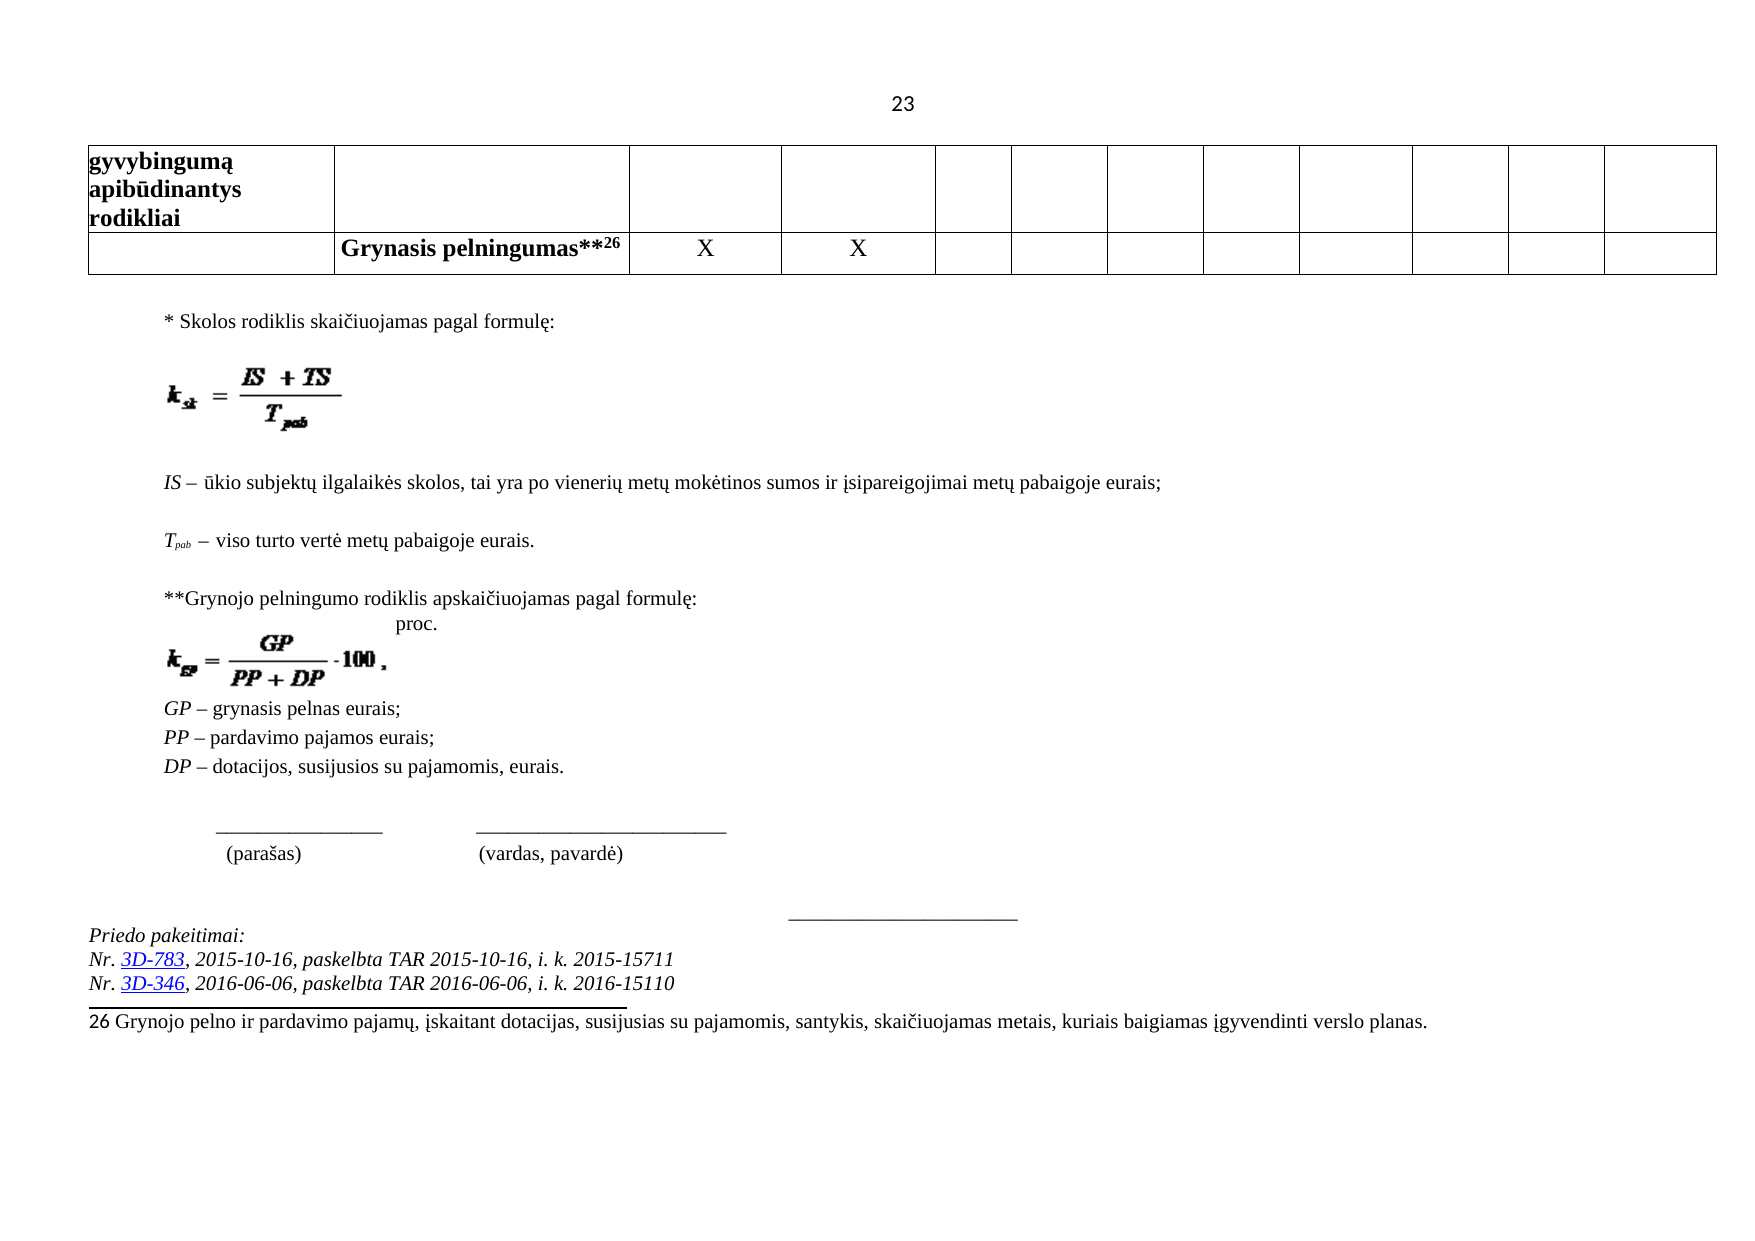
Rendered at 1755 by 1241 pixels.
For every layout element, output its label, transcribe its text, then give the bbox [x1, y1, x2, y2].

table_cell [1509, 146, 1604, 232]
text ________________ ________________________ [89, 807, 1717, 836]
table_cell [1012, 146, 1107, 232]
table_cell gyvybingumą apibūdinantys rodikliai [89, 146, 334, 232]
text (parašas) (vardas, pavardė) [89, 836, 1717, 865]
text * Skolos rodiklis skaičiuojamas pagal formulę: [89, 304, 1717, 333]
table_cell [782, 146, 935, 232]
table_cell [1012, 233, 1107, 274]
text ______________________ [89, 894, 1717, 923]
table_cell [1108, 146, 1203, 232]
text Nr. 3D-783, 2015-10-16, paskelbta TAR 2015-10-16, i. k. 2015-15711 [89, 947, 1717, 971]
table_cell [1300, 233, 1412, 274]
table_cell X [630, 233, 781, 274]
table_cell [1605, 233, 1716, 274]
table_cell [1509, 233, 1604, 274]
table_cell [1300, 146, 1412, 232]
text Priedo pakeitimai: [89, 923, 1717, 947]
table_cell X [782, 233, 935, 274]
table_cell [1413, 146, 1508, 232]
text GP – grynasis pelnas eurais; [89, 691, 1717, 720]
table_cell Grynasis pelningumas** [335, 233, 629, 274]
text IS – ūkio subjektų ilgalaikės skolos, tai yra po vienerių metų mokėtinos sumos ir įsipareigojimai metų pabaigoje eurais; [89, 465, 1717, 494]
text Tpab – viso turto vertė metų pabaigoje eurais. [89, 523, 1717, 552]
text proc. [89, 610, 1717, 691]
text PP – pardavimo pajamos eurais; [89, 720, 1717, 749]
table_cell [936, 146, 1011, 232]
table_cell [1204, 146, 1299, 232]
table_cell [630, 146, 781, 232]
text **Grynojo pelningumo rodiklis apskaičiuojamas pagal formulę: [89, 581, 1717, 610]
table_cell [89, 233, 334, 274]
text DP – dotacijos, susijusios su pajamomis, eurais. [89, 749, 1717, 778]
table_cell [936, 233, 1011, 274]
table_cell [1413, 233, 1508, 274]
table_cell [1605, 146, 1716, 232]
table_cell [335, 146, 629, 232]
table_cell [1108, 233, 1203, 274]
text Nr. 3D-346, 2016-06-06, paskelbta TAR 2016-06-06, i. k. 2016-15110 [89, 971, 1717, 995]
table_cell [1204, 233, 1299, 274]
